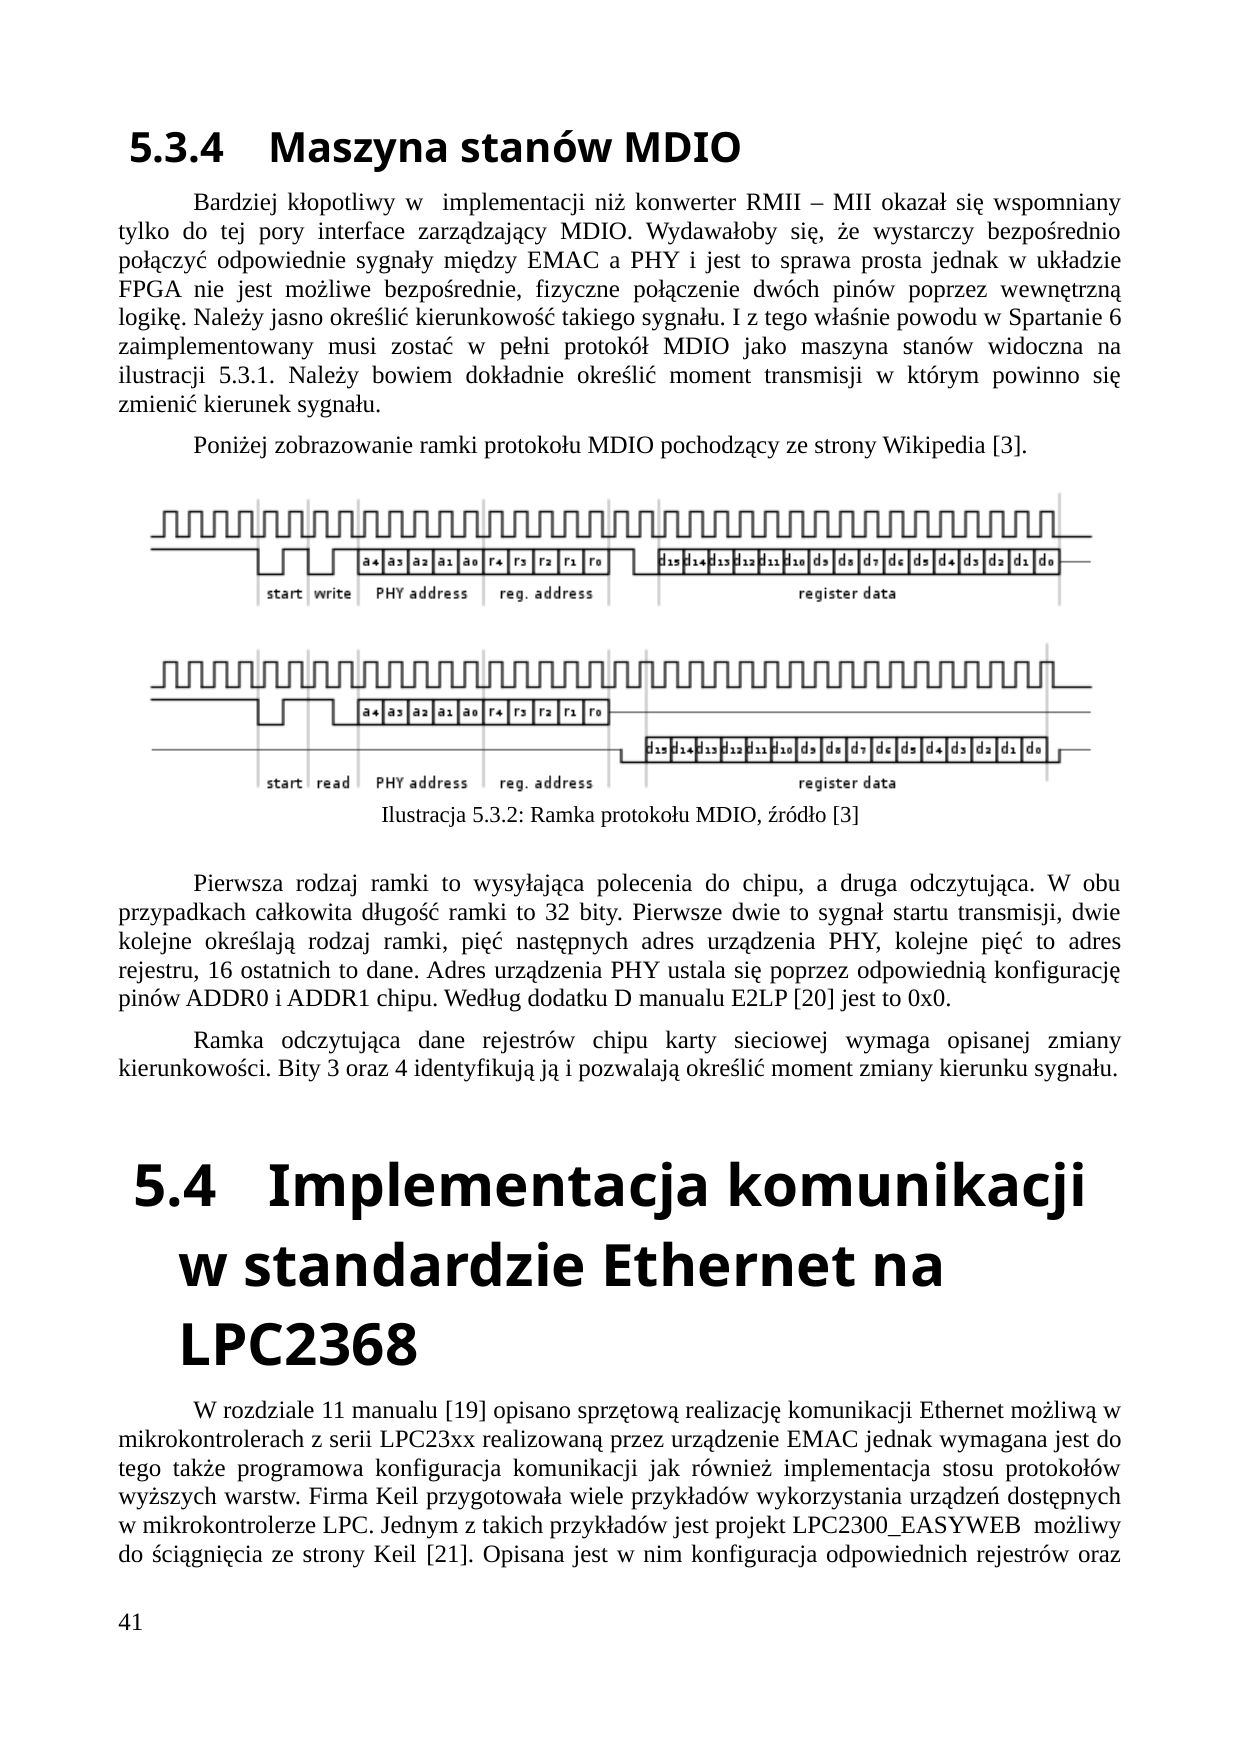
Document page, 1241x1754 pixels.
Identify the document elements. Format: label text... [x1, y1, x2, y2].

picture [127, 483, 1113, 801]
subtitle Implementacja komunikacji w standardzie Ethernet na LPC2368 [118, 1144, 1122, 1383]
text Ramka odczytująca dane rejestrów chipu karty sieciowej wymaga opisanej zmiany kierunkowości. Bity 3 oraz 4 identyfikują ją i pozwalają określić moment zmiany kierunku sygnału. [118, 1025, 1122, 1082]
subtitle Maszyna stanów MDIO [118, 118, 1122, 175]
text W rozdziale 11 manualu [19] opisano sprzętową realizację komunikacji Ethernet możliwą w mikrokontrolerach z serii LPC23xx realizowaną przez urządzenie EMAC jednak wymagana jest do tego także programowa konfiguracja komunikacji jak również implementacja stosu protokołów wyższych warstw. Firma Keil przygotowała wiele przykładów wykorzystania urządzeń dostępnych w mikrokontrolerze LPC. Jednym z takich przykładów jest projekt LPC2300_EASYWEB możliwy do ściągnięcia ze strony Keil [21]. Opisana jest w nim konfiguracja odpowiednich rejestrów oraz [118, 1395, 1122, 1568]
text Pierwsza rodzaj ramki to wysyłająca polecenia do chipu, a druga odczytująca. W obu przypadkach całkowita długość ramki to 32 bity. Pierwsze dwie to sygnał startu transmisji, dwie kolejne określają rodzaj ramki, pięć następnych adres urządzenia PHY, kolejne pięć to adres rejestru, 16 ostatnich to dane. Adres urządzenia PHY ustala się poprzez odpowiednią konfigurację pinów ADDR0 i ADDR1 chipu. Według dodatku D manualu E2LP [20] jest to 0x0. [118, 868, 1122, 1012]
text Ilustracja 5.3.2: Ramka protokołu MDIO, źródło [3] [128, 801, 1112, 827]
text Bardziej kłopotliwy w implementacji niż konwerter RMII – MII okazał się wspomniany tylko do tej pory interface zarządzający MDIO. Wydawałoby się, że wystarczy bezpośrednio połączyć odpowiednie sygnały między EMAC a PHY i jest to sprawa prosta jednak w układzie FPGA nie jest możliwe bezpośrednie, fizyczne połączenie dwóch pinów poprzez wewnętrzną logikę. Należy jasno określić kierunkowość takiego sygnału. I z tego właśnie powodu w Spartanie 6 zaimplementowany musi zostać w pełni protokół MDIO jako maszyna stanów widoczna na ilustracji 5.3.1. Należy bowiem dokładnie określić moment transmisji w którym powinno się zmienić kierunek sygnału. [118, 187, 1122, 417]
text Poniżej zobrazowanie ramki protokołu MDIO pochodzący ze strony Wikipedia [3]. [118, 430, 1122, 459]
